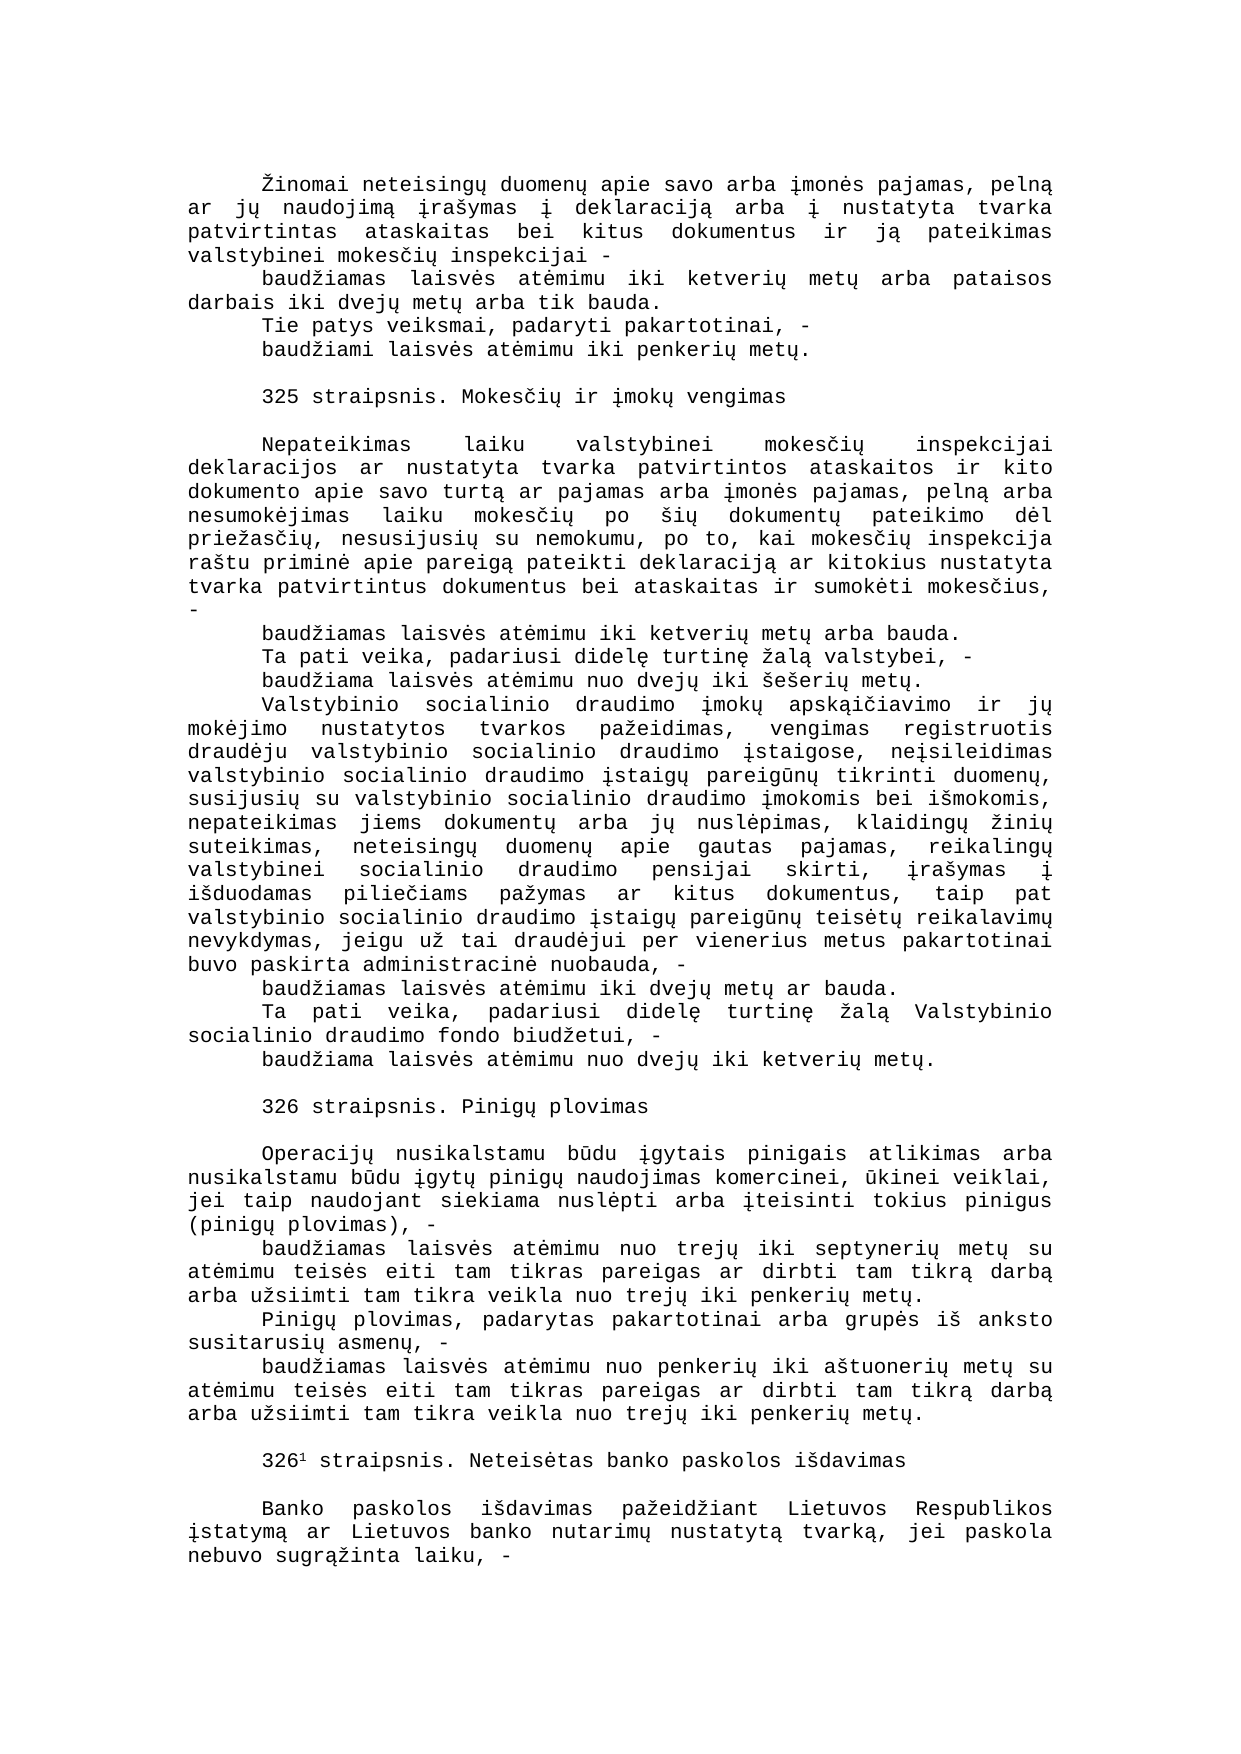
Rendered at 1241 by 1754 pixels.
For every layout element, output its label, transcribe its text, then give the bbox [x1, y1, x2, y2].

text 3261 straipsnis. Neteisėtas banko paskolos išdavimas [187, 1451, 1053, 1474]
text 325 straipsnis. Mokesčių ir įmokų vengimas [206, 386, 1053, 410]
text baudžiamas laisvės atėmimu iki dvejų metų ar bauda. [187, 978, 1053, 1001]
text baudžiamas laisvės atėmimu iki ketverių metų arba pataisos darbais iki dvejų metų arba tik bauda. [187, 268, 1053, 316]
text Pinigų plovimas, padarytas pakartotinai arba grupės iš anksto susitarusių asmenų, - [187, 1309, 1053, 1356]
text Tie patys veiksmai, padaryti pakartotinai, - [187, 316, 1053, 339]
text Operacijų nusikalstamu būdu įgytais pinigais atlikimas arba nusikalstamu būdu įgytų pinigų naudojimas komercinei, ūkinei veiklai, jei taip naudojant siekiama nuslėpti arba įteisinti tokius pinigus (pinigų plovimas), - [187, 1143, 1053, 1238]
text baudžiamas laisvės atėmimu nuo trejų iki septynerių metų su atėmimu teisės eiti tam tikras pareigas ar dirbti tam tikrą darbą arba užsiimti tam tikra veikla nuo trejų iki penkerių metų. [187, 1238, 1053, 1309]
text baudžiama laisvės atėmimu nuo dvejų iki šešerių metų. [205, 670, 1053, 694]
text Banko paskolos išdavimas pažeidžiant Lietuvos Respublikos įstatymą ar Lietuvos banko nutarimų nustatytą tvarką, jei paskola nebuvo sugrąžinta laiku, - [187, 1498, 1053, 1569]
text baudžiamas laisvės atėmimu iki ketverių metų arba bauda. [205, 623, 1053, 647]
text Valstybinio socialinio draudimo įmokų apskąičiavimo ir jų mokėjimo nustatytos tvarkos pažeidimas, vengimas registruotis draudėju valstybinio socialinio draudimo įstaigose, neįsileidimas valstybinio socialinio draudimo įstaigų pareigūnų tikrinti duomenų, susijusių su valstybinio socialinio draudimo įmokomis bei išmokomis, nepateikimas jiems dokumentų arba jų nuslėpimas, klaidingų žinių suteikimas, neteisingų duomenų apie gautas pajamas, reikalingų valstybinei socialinio draudimo pensijai skirti, įrašymas į išduodamas piliečiams pažymas ar kitus dokumentus, taip pat valstybinio socialinio draudimo įstaigų pareigūnų teisėtų reikalavimų nevykdymas, jeigu už tai draudėjui per vienerius metus pakartotinai buvo paskirta administracinė nuobauda, - [187, 694, 1053, 978]
text baudžiama laisvės atėmimu nuo dvejų iki ketverių metų. [187, 1048, 1053, 1072]
text baudžiamas laisvės atėmimu nuo penkerių iki aštuonerių metų su atėmimu teisės eiti tam tikras pareigas ar dirbti tam tikrą darbą arba užsiimti tam tikra veikla nuo trejų iki penkerių metų. [187, 1356, 1053, 1427]
text Ta pati veika, padariusi didelę turtinę žalą valstybei, - [205, 647, 1053, 670]
text baudžiami laisvės atėmimu iki penkerių metų. [187, 339, 1053, 363]
text Žinomai neteisingų duomenų apie savo arba įmonės pajamas, pelną ar jų naudojimą įrašymas į deklaraciją arba į nustatyta tvarka patvirtintas ataskaitas bei kitus dokumentus ir ją pateikimas valstybinei mokesčių inspekcijai - [187, 174, 1053, 268]
text Ta pati veika, padariusi didelę turtinę žalą Valstybinio socialinio draudimo fondo biudžetui, - [187, 1001, 1053, 1048]
text 326 straipsnis. Pinigų plovimas [206, 1096, 1053, 1119]
text Nepateikimas laiku valstybinei mokesčių inspekcijai deklaracijos ar nustatyta tvarka patvirtintos ataskaitos ir kito dokumento apie savo turtą ar pajamas arba įmonės pajamas, pelną arba nesumokėjimas laiku mokesčių po šių dokumentų pateikimo dėl priežasčių, nesusijusių su nemokumu, po to, kai mokesčių inspekcija raštu priminė apie pareigą pateikti deklaraciją ar kitokius nustatyta tvarka patvirtintus dokumentus bei ataskaitas ir sumokėti mokesčius, - [187, 434, 1053, 623]
